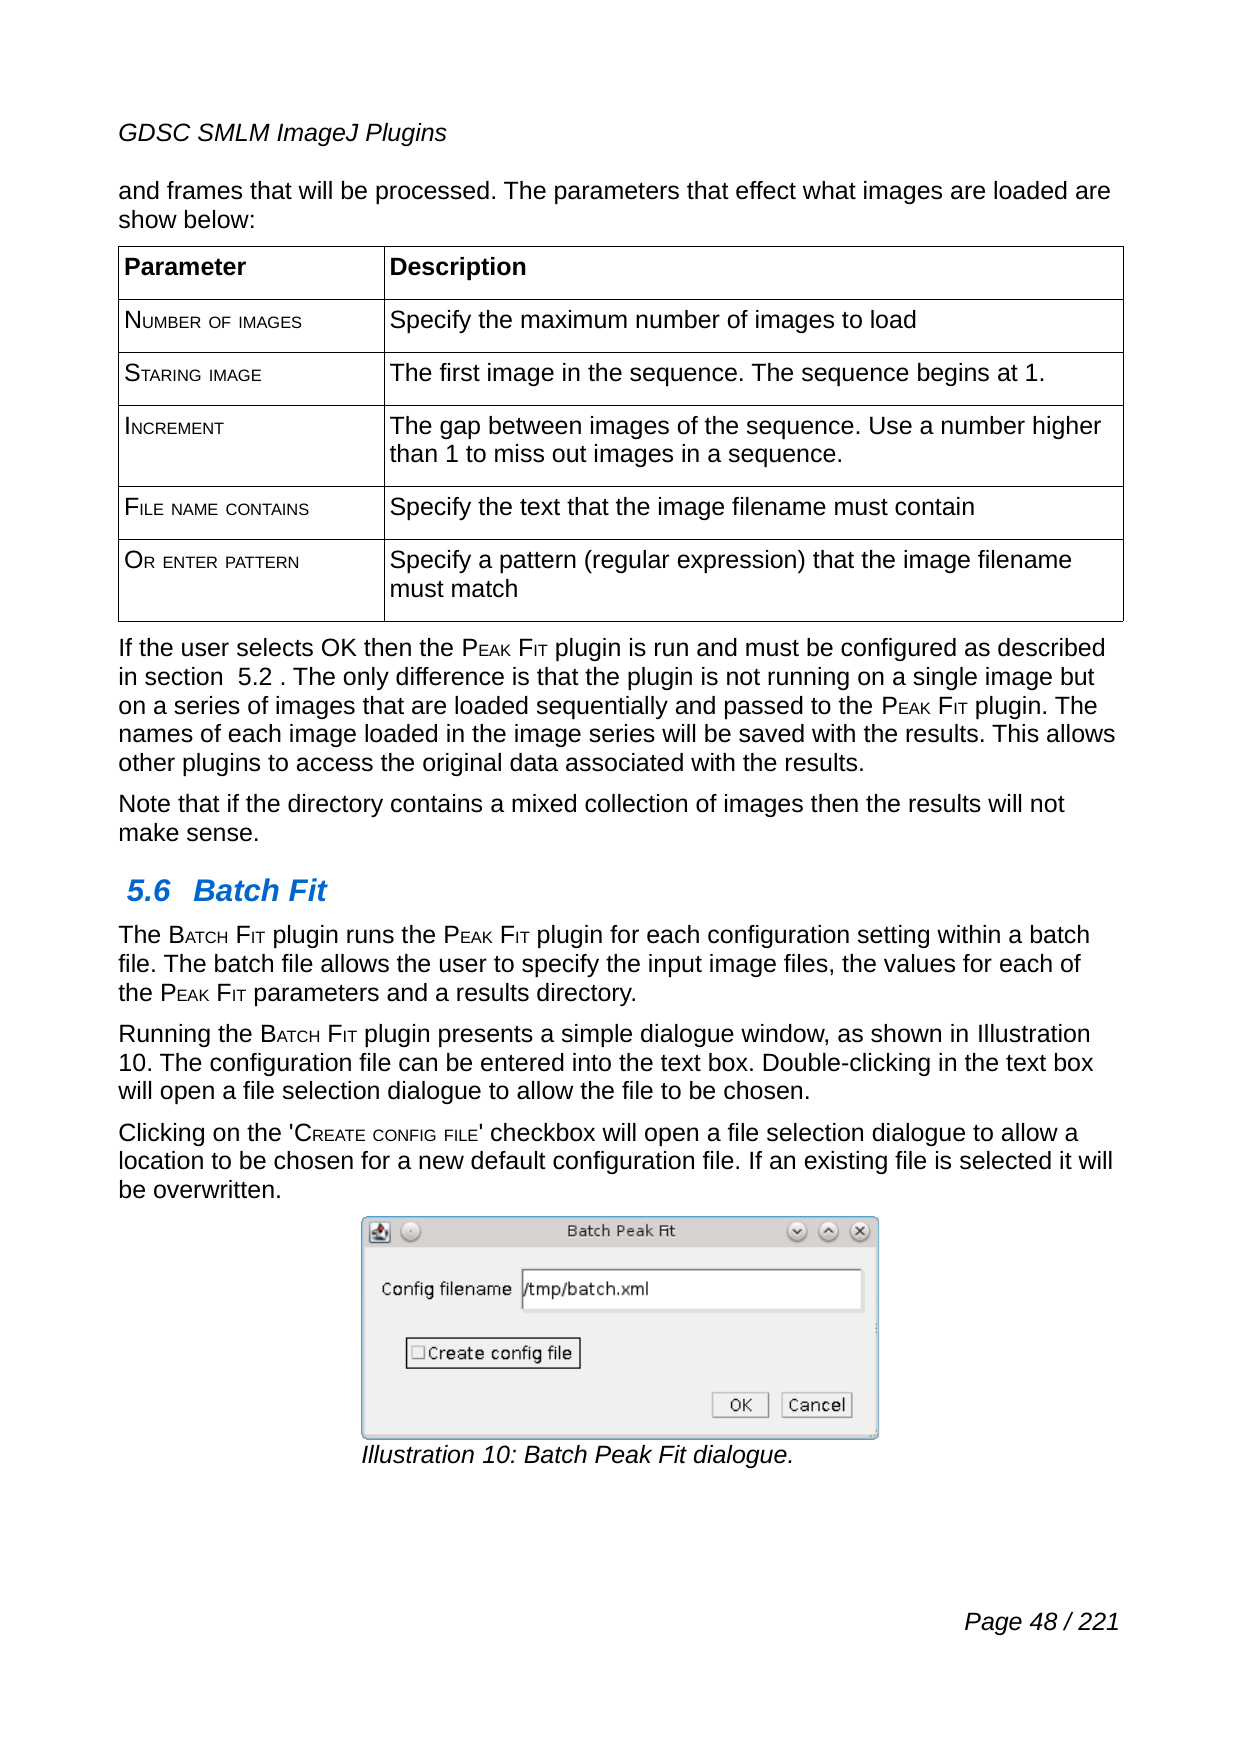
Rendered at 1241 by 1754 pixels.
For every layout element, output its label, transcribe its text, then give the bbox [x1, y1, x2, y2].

table_header Parameter [119, 247, 384, 299]
table_cell The gap between images of the sequence. Use a number higher than 1 to miss out images in a sequence. [385, 406, 1123, 486]
text Clicking on the 'Create config file' checkbox will open a file selection dialogue to allow a location to be chosen for a new default configuration file. If an existing file is selected it will be overwritten. [118, 1117, 1122, 1204]
table_cell Specify the text that the image filename must contain [385, 487, 1123, 539]
table_cell Or enter pattern [119, 540, 384, 621]
table_cell The first image in the sequence. The sequence begins at 1. [385, 353, 1123, 405]
text Illustration 10: Batch Peak Fit dialogue. [361, 1440, 879, 1468]
text Running the Batch Fit plugin presents a simple dialogue window, as shown in Illustration 10. The configuration file can be entered into the text box. Double-clicking in the text box will open a file selection dialogue to allow the file to be chosen. [118, 1019, 1122, 1105]
text and frames that will be processed. The parameters that effect what images are loaded are show below: [118, 176, 1122, 234]
text If the user selects OK then the Peak Fit plugin is run and must be configured as described in section 5.2. The only difference is that the plugin is not running on a single image but on a series of images that are loaded sequentially and passed to the Peak Fit plugin. The names of each image loaded in the image series will be saved with the results. This allows other plugins to access the original data associated with the results. [118, 633, 1122, 777]
table_header Description [385, 247, 1123, 299]
table_cell Number of images [119, 300, 384, 352]
table_cell Specify a pattern (regular expression) that the image filename must match [385, 540, 1123, 621]
picture [361, 1216, 880, 1440]
table_cell Staring image [119, 353, 384, 405]
text The Batch Fit plugin runs the Peak Fit plugin for each configuration setting within a batch file. The batch file allows the user to specify the input image files, the values for each of the Peak Fit parameters and a results directory. [118, 920, 1122, 1006]
table_cell Specify the maximum number of images to load [385, 300, 1123, 352]
subtitle Batch Fit [118, 872, 1122, 908]
text Note that if the directory contains a mixed collection of images then the results will not make sense. [118, 789, 1122, 847]
table_cell Increment [119, 406, 384, 486]
table_cell File name contains [119, 487, 384, 539]
